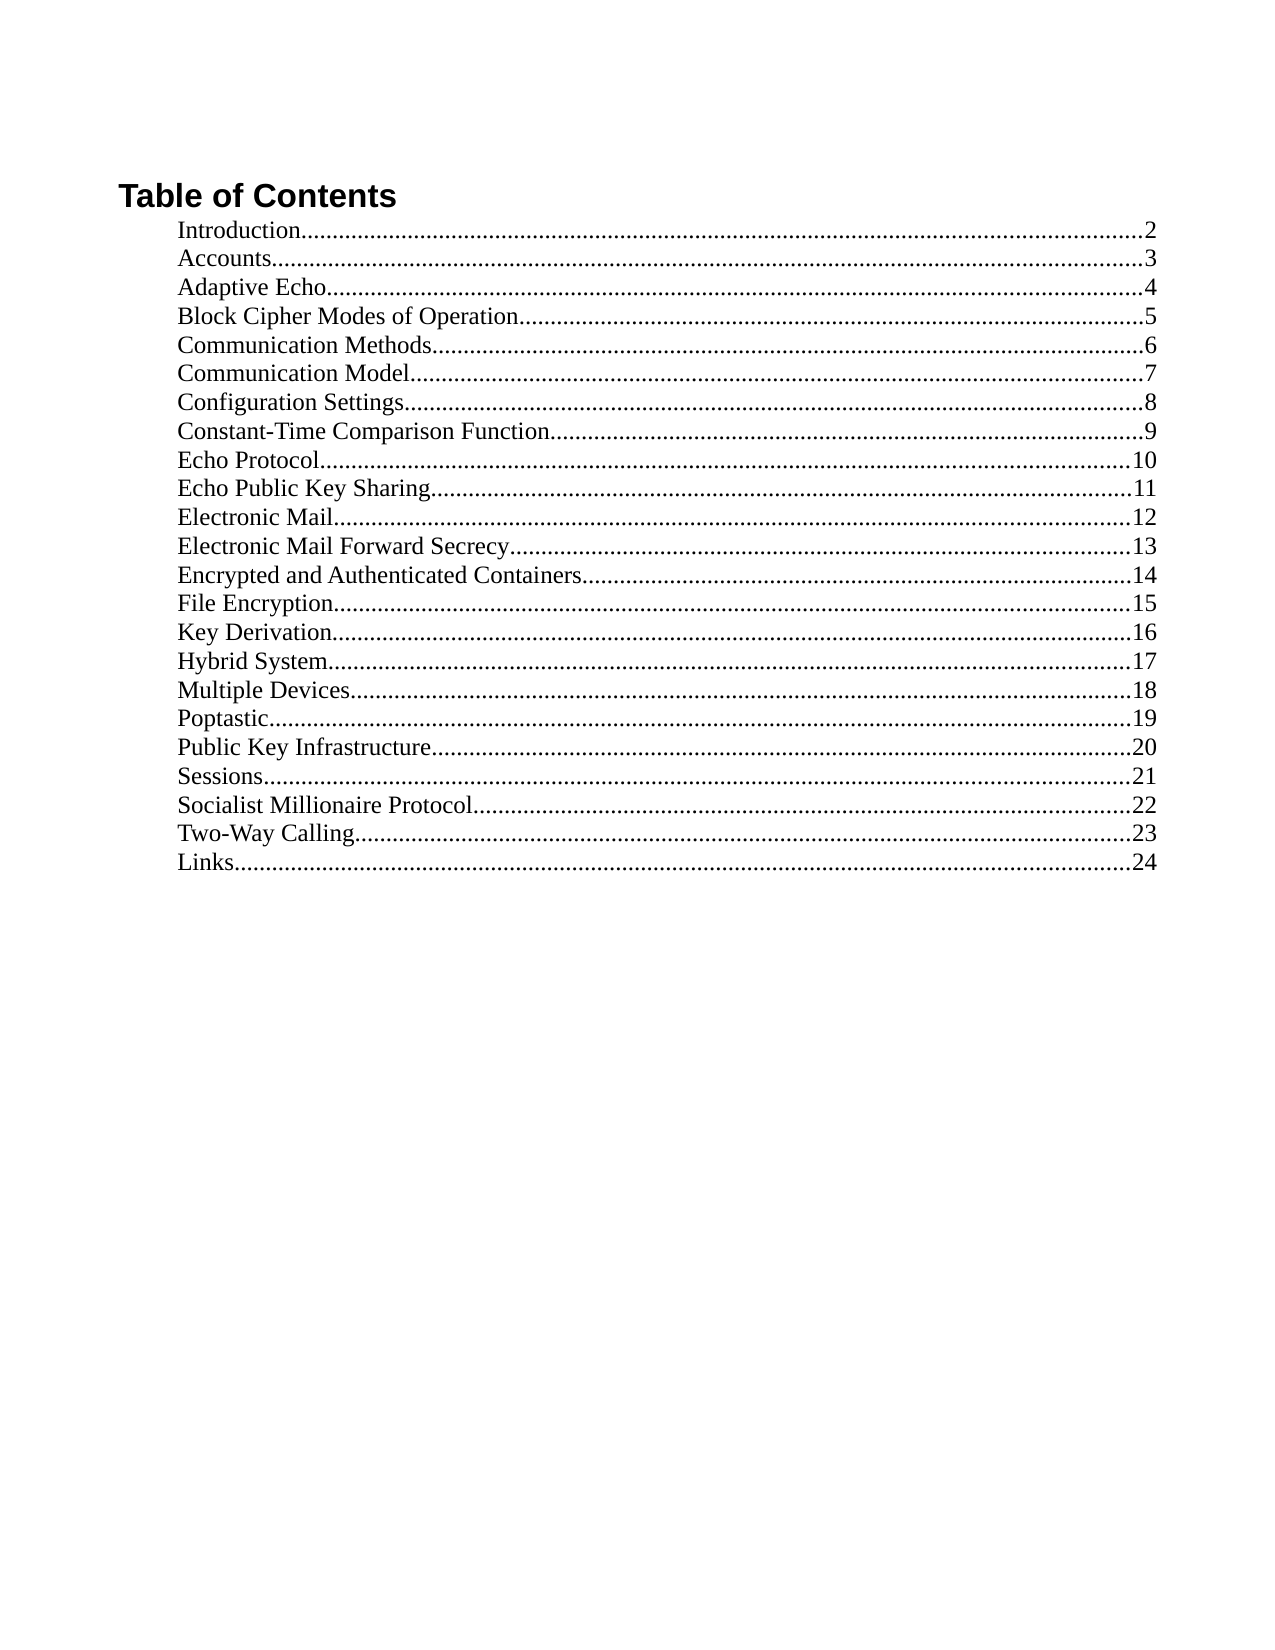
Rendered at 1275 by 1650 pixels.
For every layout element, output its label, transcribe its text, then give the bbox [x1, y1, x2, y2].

text Introduction 2 [177, 215, 1157, 243]
text Key Derivation 16 [177, 617, 1157, 646]
text Adaptive Echo 4 [177, 272, 1157, 301]
text Electronic Mail 12 [177, 502, 1157, 531]
text Links 24 [177, 847, 1157, 876]
text Echo Public Key Sharing 11 [177, 473, 1157, 502]
text Accounts 3 [177, 243, 1157, 272]
text Poptastic 19 [177, 703, 1157, 732]
subtitle Table of Contents [118, 176, 1157, 215]
text Block Cipher Modes of Operation 5 [177, 301, 1157, 330]
text Communication Methods 6 [177, 330, 1157, 358]
text Two-Way Calling 23 [177, 818, 1157, 847]
text Configuration Settings 8 [177, 387, 1157, 416]
text Communication Model 7 [177, 358, 1157, 387]
text Electronic Mail Forward Secrecy 13 [177, 531, 1157, 560]
text Socialist Millionaire Protocol 22 [177, 790, 1157, 818]
text Public Key Infrastructure 20 [177, 732, 1157, 761]
text Hybrid System 17 [177, 646, 1157, 675]
text Encrypted and Authenticated Containers 14 [177, 560, 1157, 588]
text Constant-Time Comparison Function 9 [177, 416, 1157, 445]
text Sessions 21 [177, 761, 1157, 790]
text Echo Protocol 10 [177, 445, 1157, 473]
text File Encryption 15 [177, 588, 1157, 617]
text Multiple Devices 18 [177, 675, 1157, 703]
